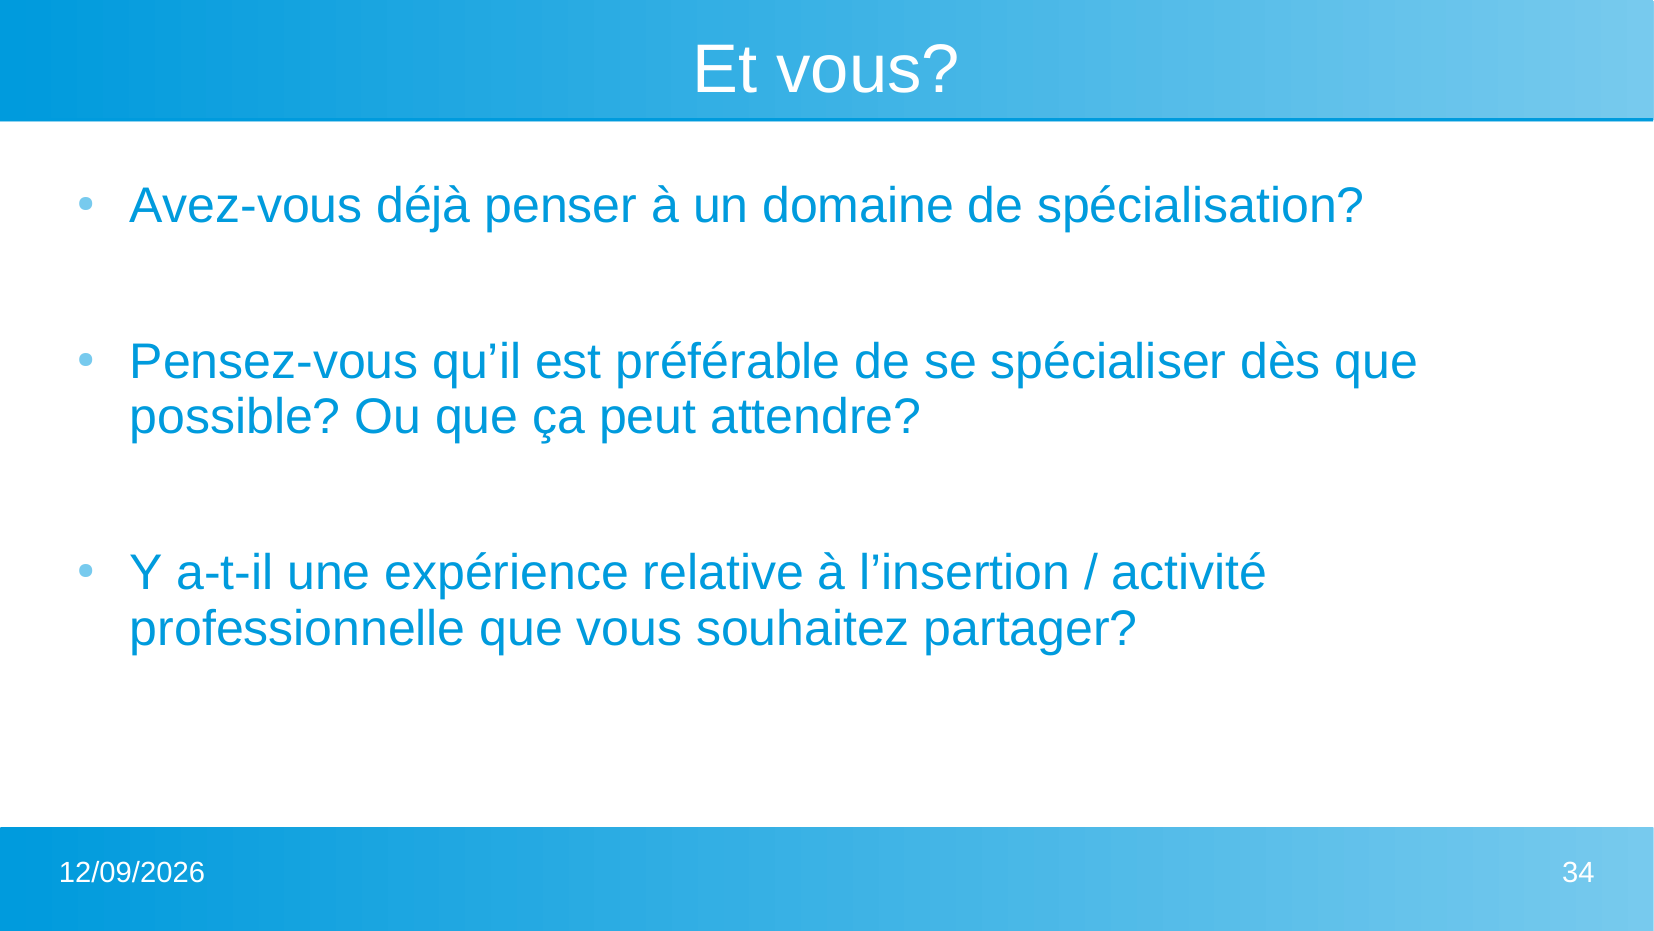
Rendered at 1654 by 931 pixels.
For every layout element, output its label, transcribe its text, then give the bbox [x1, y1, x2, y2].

title Et vous? [59, 29, 1595, 108]
list Avez-vous déjà penser à un domaine de spécialisation? Pensez-vous qu’il est préférable de se spécialiser dès que possible? Ou que ça peut attendre? Y a-t-il une expérience relative à l’insertion / activité professionnelle que vous souhaitez partager? [59, 177, 1595, 768]
